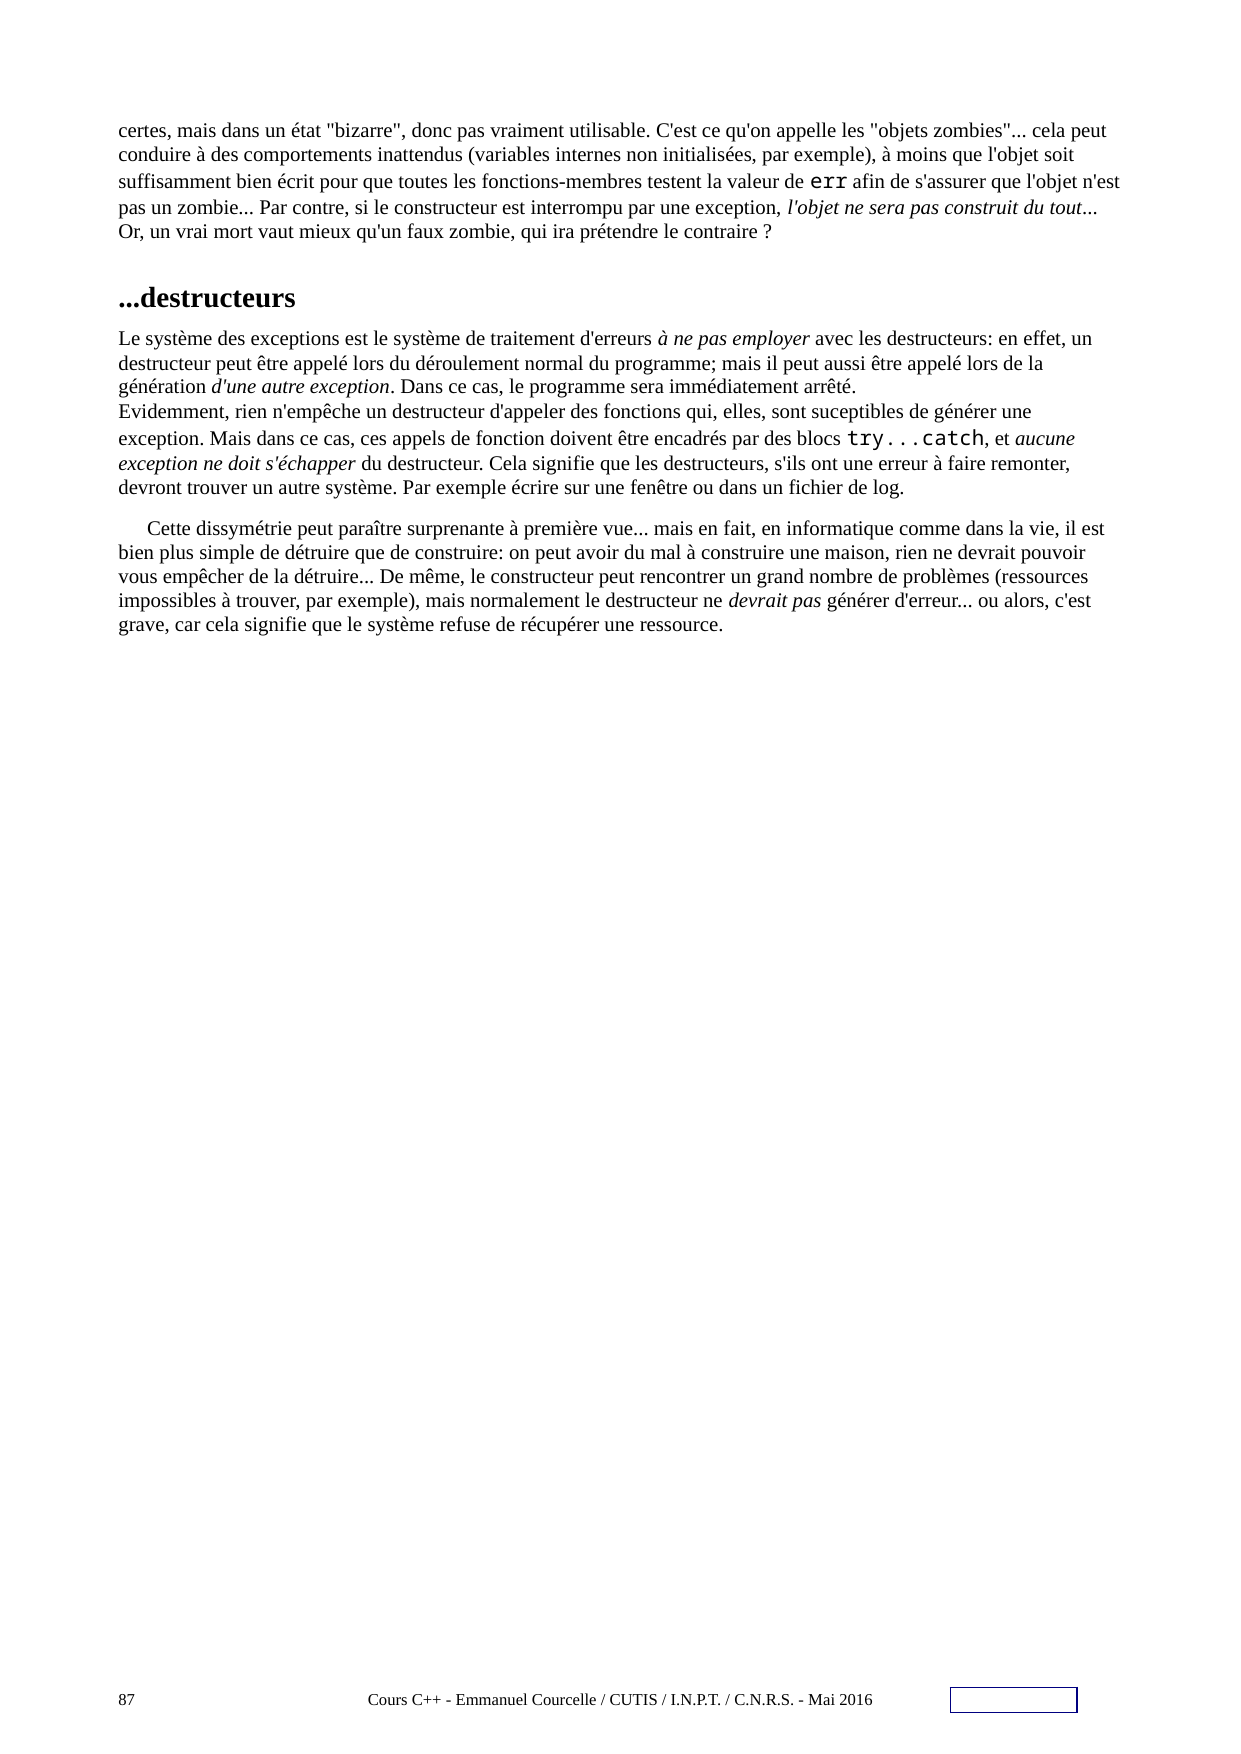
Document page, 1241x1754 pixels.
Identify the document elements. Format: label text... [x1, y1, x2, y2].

text Le système des exceptions est le système de traitement d'erreurs à ne pas employer avec les destructeurs: en effet, un destructeur peut être appelé lors du déroulement normal du programme; mais il peut aussi être appelé lors de la génération d'une autre exception. Dans ce cas, le programme sera immédiatement arrêté. Evidemment, rien n'empêche un destructeur d'appeler des fonctions qui, elles, sont suceptibles de générer une exception. Mais dans ce cas, ces appels de fonction doivent être encadrés par des blocs try...catch, et aucune exception ne doit s'échapper du destructeur. Cela signifie que les destructeurs, s'ils ont une erreur à faire remonter, devront trouver un autre système. Par exemple écrire sur une fenêtre ou dans un fichier de log. [118, 326, 1122, 499]
subtitle ...destructeurs [118, 280, 1122, 314]
text certes, mais dans un état "bizarre", donc pas vraiment utilisable. C'est ce qu'on appelle les "objets zombies"... cela peut conduire à des comportements inattendus (variables internes non initialisées, par exemple), à moins que l'objet soit suffisamment bien écrit pour que toutes les fonctions-membres testent la valeur de err afin de s'assurer que l'objet n'est pas un zombie... Par contre, si le constructeur est interrompu par une exception, l'objet ne sera pas construit du tout... Or, un vrai mort vaut mieux qu'un faux zombie, qui ira prétendre le contraire ? [118, 118, 1122, 243]
text Cette dissymétrie peut paraître surprenante à première vue... mais en fait, en informatique comme dans la vie, il est bien plus simple de détruire que de construire: on peut avoir du mal à construire une maison, rien ne devrait pouvoir vous empêcher de la détruire... De même, le constructeur peut rencontrer un grand nombre de problèmes (ressources impossibles à trouver, par exemple), mais normalement le destructeur ne devrait pas générer d'erreur... ou alors, c'est grave, car cela signifie que le système refuse de récupérer une ressource. [118, 512, 1122, 636]
